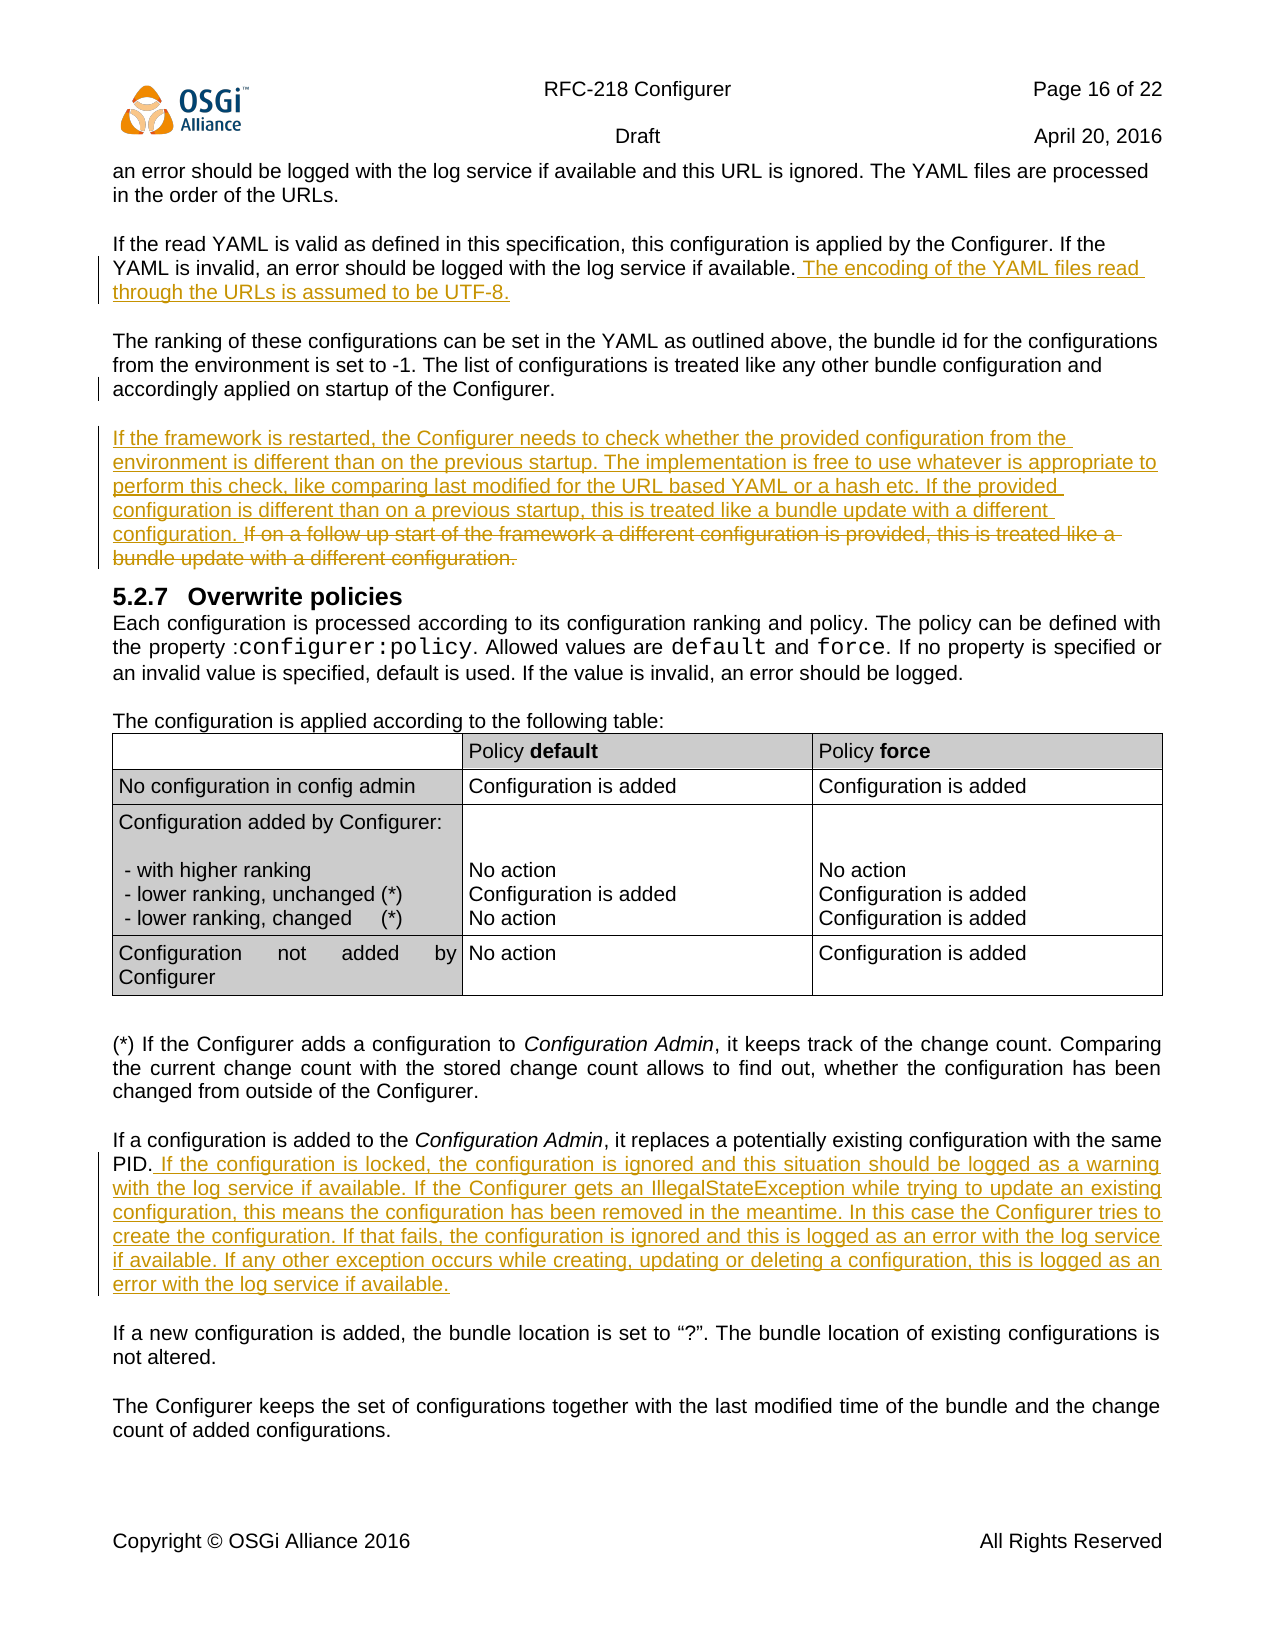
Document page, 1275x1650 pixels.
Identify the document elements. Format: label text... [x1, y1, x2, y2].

table_cell No action Configuration is added No action [463, 805, 812, 935]
table_cell No configuration in config admin [113, 770, 462, 804]
text If a configuration is added to the Configuration Admin, it replaces a potentially existing configuration with the same PID. If the configuration is locked, the configuration is ignored and this situation should be logged as a warning with the log service if available. If the Configurer gets an IllegalStateException while trying to update an existing [112, 1128, 1162, 1197]
table_cell Configuration is added [463, 770, 812, 804]
text (*) If the Configurer adds a configuration to Configuration Admin, it keeps track of the change count. Comparing the current change count with the stored change count allows to find out, whether the configuration has been changed from outside of the Configurer. [112, 1031, 1162, 1103]
table_cell No action Configuration is added Configuration is added [813, 805, 1162, 935]
table_header Policy default [463, 734, 812, 768]
text If the framework is restarted, the Configurer needs to check whether the provided configuration from the environment is different than on the previous startup. The implementation is free to use whatever is appropriate to perform this check, like comparing last modified for the URL based YAML or a hash etc. If the provided configuration is different than on a previous startup, this is treated like a bundle update with a different configuration. [112, 426, 1162, 569]
table_cell Configuration is added [813, 936, 1162, 995]
subtitle Overwrite policies [112, 582, 1162, 611]
text an error should be logged with the log service if available and this URL is ignored. The YAML files are processed in the order of the URLs. [112, 159, 1162, 207]
text The configuration is applied according to the following table: [112, 709, 1162, 733]
table_cell Configuration not added by Configurer [113, 936, 462, 995]
table_cell Configuration added by Configurer: - with higher ranking - lower ranking, unchanged (*) - lower ranking, changed (*) [113, 805, 462, 935]
table_cell No action [463, 936, 812, 995]
text Each configuration is processed according to its configuration ranking and policy. The policy can be defined with the property :configurer:policy. Allowed values are default and force. If no property is specified or an invalid value is specified, default is used. If the value is invalid, an error should be logged. [112, 611, 1162, 685]
text The ranking of these configurations can be set in the YAML as outlined above, the bundle id for the configurations from the environment is set to -1. The list of configurations is treated like any other bundle configuration and accordingly applied on startup of the Configurer. [112, 329, 1162, 401]
table_header Policy force [813, 734, 1162, 768]
text if available. If any other exception occurs while creating, updating or deleting a configuration, this is logged as an [112, 1246, 1162, 1269]
picture [113, 78, 257, 142]
text If a new configuration is added, the bundle location is set to “?”. The bundle location of existing configurations is not altered. [112, 1321, 1162, 1369]
text create the configuration. If that fails, the configuration is ignored and this is logged as an error with the log service [112, 1222, 1162, 1245]
text If the read YAML is valid as defined in this specification, this configuration is applied by the Configurer. If the YAML is invalid, an error should be logged with the log service if available. The encoding of the YAML files read through the URLs is assumed to be UTF-8. [112, 232, 1162, 304]
text The Configurer keeps the set of configurations together with the last modified time of the bundle and the change count of added configurations. [112, 1394, 1162, 1442]
table_cell Configuration is added [813, 770, 1162, 804]
table_header [113, 734, 462, 768]
text error with the log service if available. [112, 1270, 1162, 1296]
text configuration, this means the configuration has been removed in the meantime. In this case the Configurer tries to [112, 1198, 1162, 1221]
